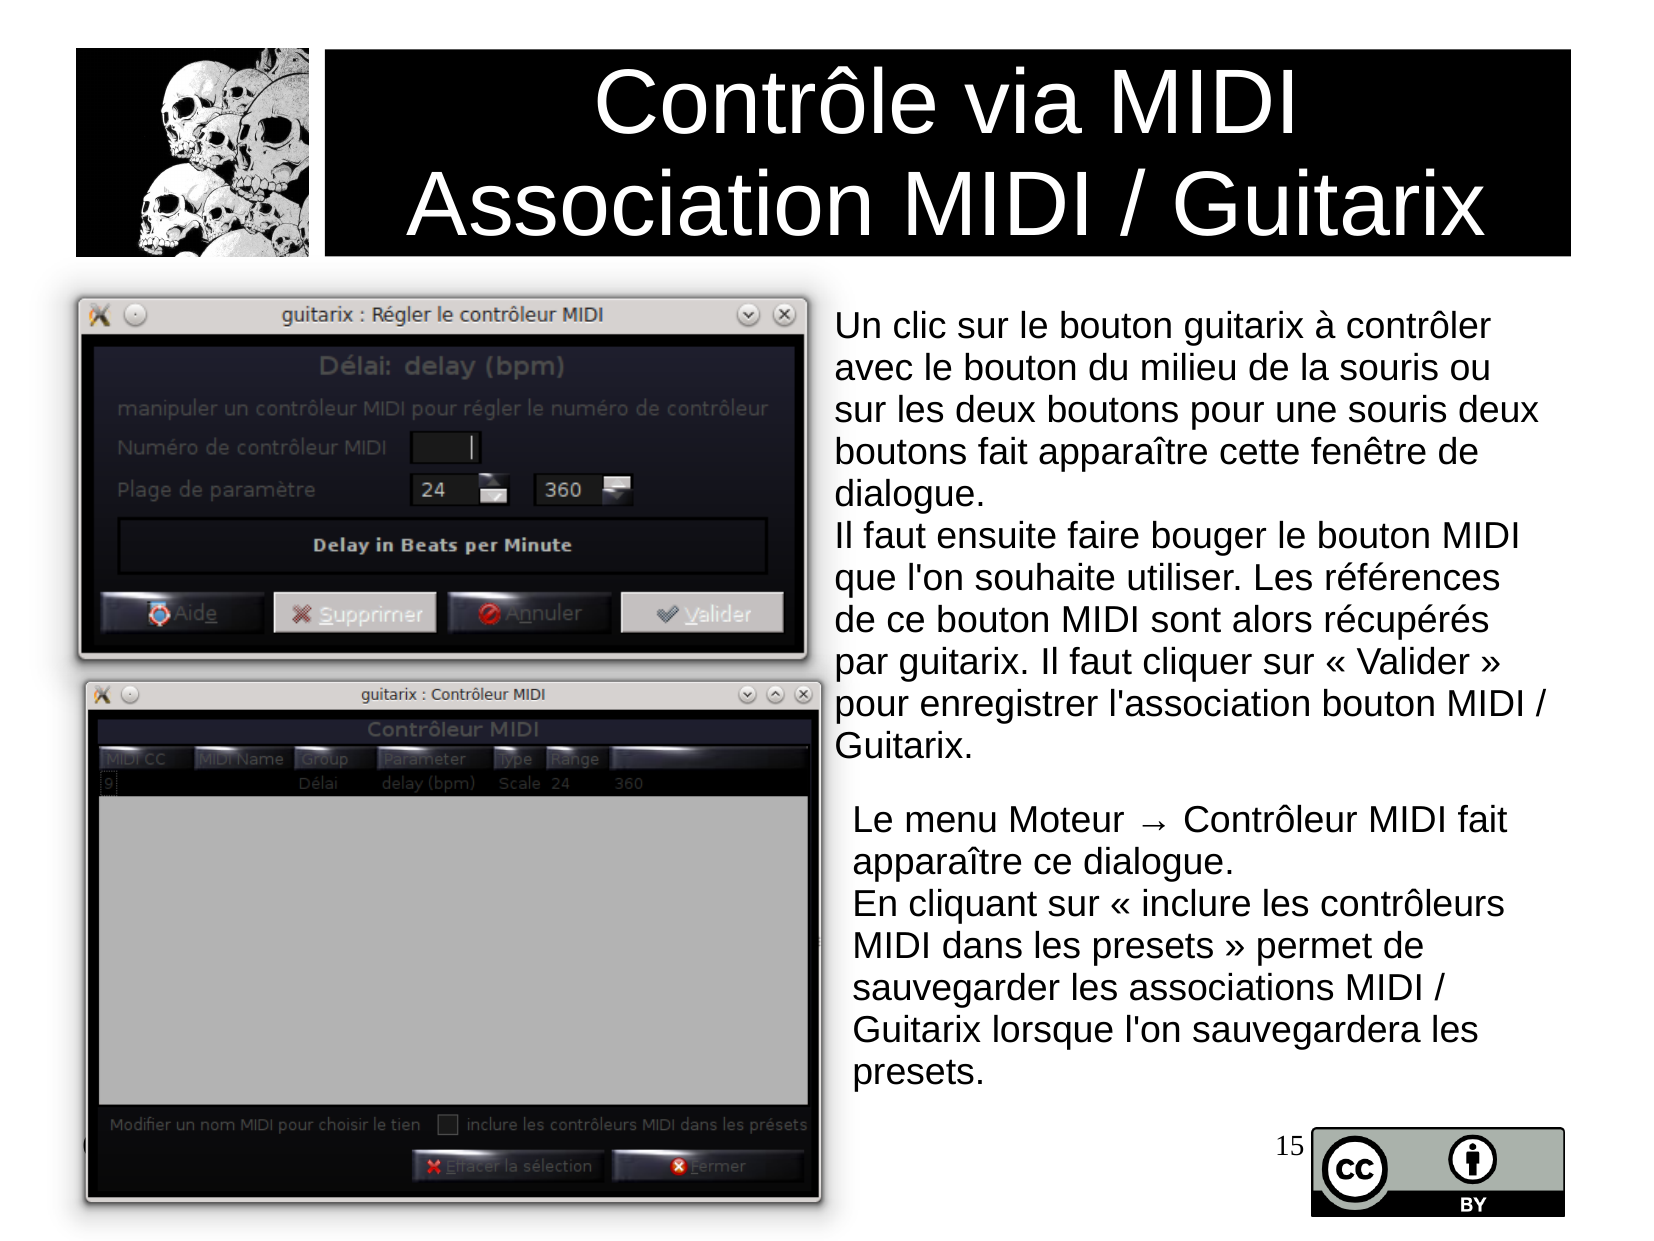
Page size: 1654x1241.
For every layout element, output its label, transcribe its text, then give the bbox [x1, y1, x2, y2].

picture [1311, 1127, 1565, 1217]
text_box Le menu Moteur → Contrôleur MIDI fait apparaître ce dialogue. En cliquant sur « inclure les contrôleurs MIDI dans les presets » permet de sauvegarder les associations MIDI / Guitarix lorsque l'on sauvegardera les presets. [837, 791, 1537, 1101]
text_box Un clic sur le bouton guitarix à contrôler avec le bouton du milieu de la souris ou sur les deux boutons pour une souris deux boutons fait apparaître cette fenêtre de dialogue. Il faut ensuite faire bouger le bouton MIDI que l'on souhaite utiliser. Les références de ce bouton MIDI sont alors récupérés par guitarix. Il faut cliquer sur « Valider » pour enregistrer l'association bouton MIDI / Guitarix. [819, 297, 1566, 774]
picture [16, 48, 870, 1241]
title Contrôle via MIDI Association MIDI / Guitarix [324, 49, 1571, 257]
